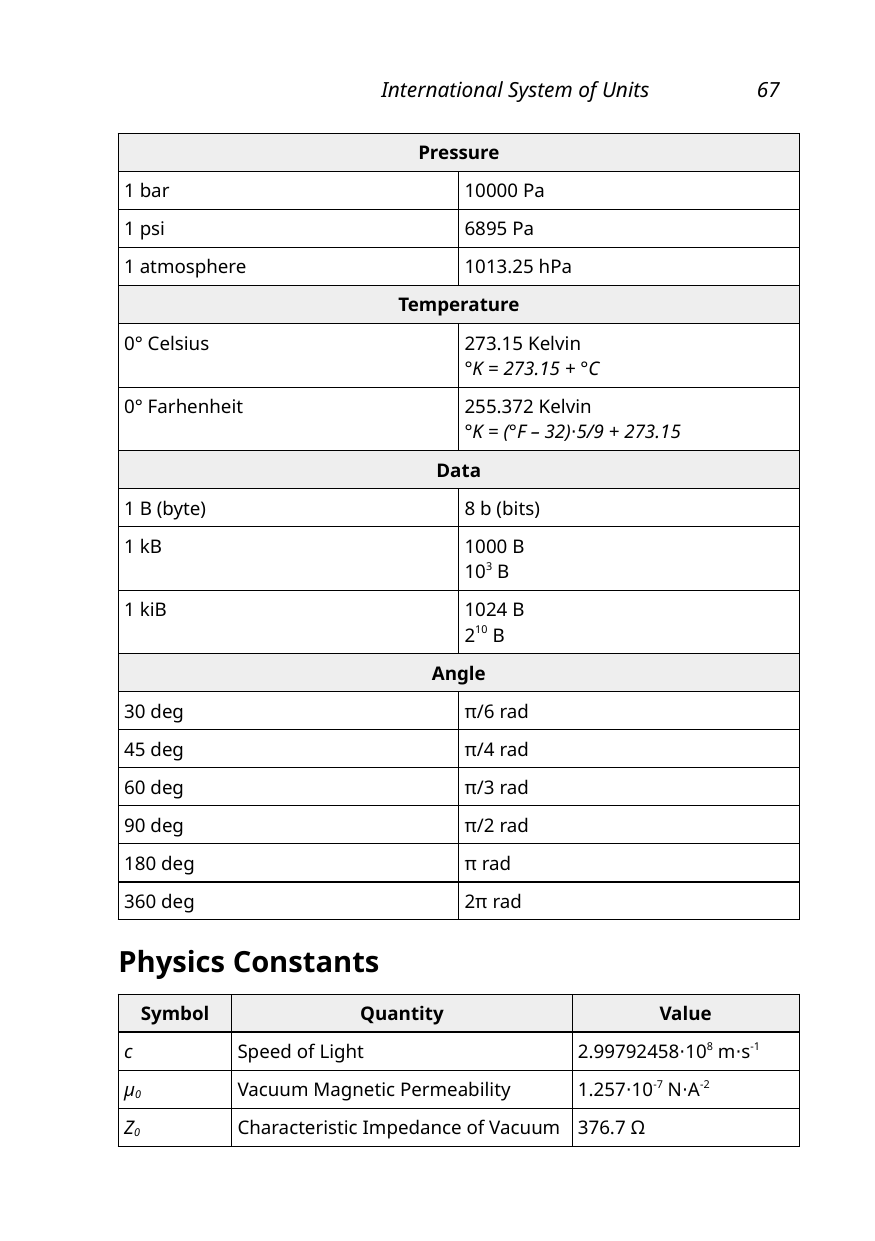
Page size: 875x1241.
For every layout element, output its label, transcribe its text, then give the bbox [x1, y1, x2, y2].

table_cell 0° Farhenheit [119, 388, 458, 450]
table_cell 1024 B 210 B [459, 591, 799, 653]
table_cell 0° Celsius [119, 324, 458, 387]
table_cell π/6 rad [459, 692, 799, 729]
table_cell 60 deg [119, 768, 458, 805]
table_cell π rad [459, 844, 799, 881]
table_header Pressure [119, 134, 799, 171]
table_cell 1 psi [119, 210, 458, 247]
table_cell π/3 rad [459, 768, 799, 805]
table_cell 1 atmosphere [119, 248, 458, 285]
table_header Quantity [232, 995, 572, 1031]
table_cell 1.257⋅10-7 N⋅A-2 [573, 1071, 799, 1107]
table_cell Angle [119, 654, 799, 691]
table_cell 273.15 Kelvin °K = 273.15 + °C [459, 324, 799, 387]
table_cell 1 B (byte) [119, 489, 458, 526]
table_cell 2π rad [459, 883, 799, 919]
table_cell 360 deg [119, 883, 458, 919]
table_cell 6895 Pa [459, 210, 799, 247]
table_cell π/4 rad [459, 730, 799, 767]
table_cell 1 kB [119, 527, 458, 590]
table_cell 10000 Pa [459, 172, 799, 209]
table_cell 2.99792458⋅108 m⋅s-1 [573, 1033, 799, 1069]
table_cell 45 deg [119, 730, 458, 767]
table_header Symbol [119, 995, 231, 1031]
table_cell π/2 rad [459, 806, 799, 843]
table_cell Vacuum Magnetic Permeability [232, 1071, 572, 1107]
table_cell 90 deg [119, 806, 458, 843]
table_cell 255.372 Kelvin °K = (°F – 32)⋅5/9 + 273.15 [459, 388, 799, 450]
table_cell 1 bar [119, 172, 458, 209]
table_header Value [573, 995, 799, 1031]
table_cell Data [119, 451, 799, 488]
table_cell 30 deg [119, 692, 458, 729]
table_cell 180 deg [119, 844, 458, 881]
table_cell Temperature [119, 286, 799, 323]
table_cell Characteristic Impedance of Vacuum [232, 1109, 572, 1146]
table_cell c [119, 1033, 231, 1069]
table_cell 1 kiB [119, 591, 458, 653]
table_cell 376.7 Ω [573, 1109, 799, 1146]
table_cell 8 b (bits) [459, 489, 799, 526]
table_cell µ0 [119, 1071, 231, 1107]
table_cell 1000 B 103 B [459, 527, 799, 590]
table_cell Z0 [119, 1109, 231, 1146]
subtitle Physics Constants [118, 941, 799, 981]
table_cell Speed of Light [232, 1033, 572, 1069]
table_cell 1013.25 hPa [459, 248, 799, 285]
